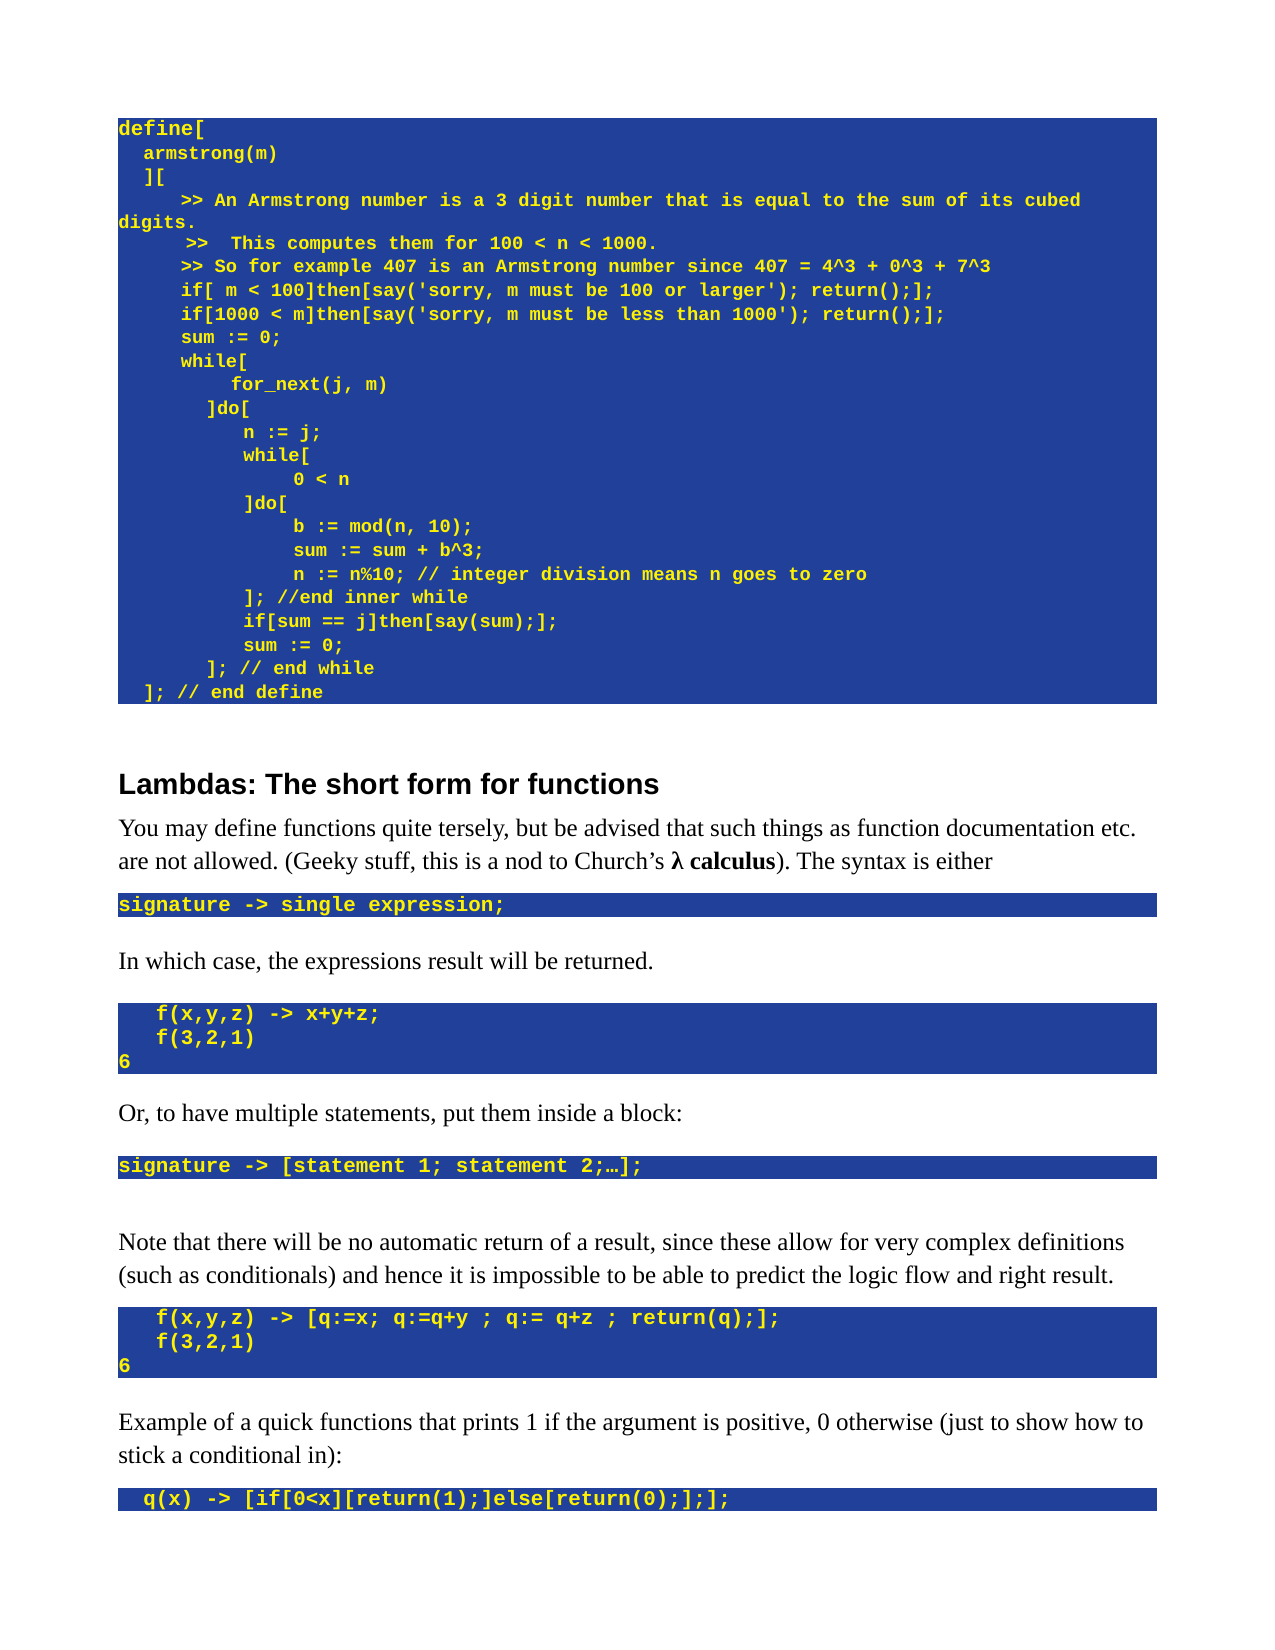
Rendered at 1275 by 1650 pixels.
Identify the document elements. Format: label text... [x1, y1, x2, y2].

text In which case, the expressions result will be returned. [118, 946, 1157, 975]
text >> So for example 407 is an Armstrong number since 407 = 4^3 + 0^3 + 7^3 [118, 255, 1157, 279]
text sum := 0; [118, 326, 1157, 350]
text ]; // end while [118, 657, 1157, 681]
subtitle Lambdas: The short form for functions [118, 767, 1157, 800]
text b := mod(n, 10); [118, 515, 1157, 539]
text f(3,2,1) [118, 1331, 1157, 1355]
text sum := 0; [118, 633, 1157, 657]
text 0 < n [118, 468, 1157, 492]
text n := n%10; // integer division means n goes to zero [118, 563, 1157, 586]
text signature -> single expression; [118, 893, 1157, 917]
text >> An Armstrong number is a 3 digit number that is equal to the sum of its cubed digits. [118, 189, 1157, 234]
text f(3,2,1) [118, 1027, 1157, 1051]
text Or, to have multiple statements, put them inside a block: [118, 1098, 1157, 1127]
text if[sum == j]then[say(sum);]; [118, 610, 1157, 633]
text for_next(j, m) [118, 373, 1157, 397]
text ][ [118, 165, 1157, 189]
text ]do[ [118, 397, 1157, 421]
text if[ m < 100]then[say('sorry, m must be 100 or larger'); return();]; [118, 279, 1157, 302]
text while[ [118, 350, 1157, 373]
text define[ [118, 118, 1157, 142]
text if[1000 < m]then[say('sorry, m must be less than 1000'); return();]; [118, 302, 1157, 326]
text ]; //end inner while [118, 586, 1157, 610]
text Note that there will be no automatic return of a result, since these allow for very complex definitions (such as conditionals) and hence it is impossible to be able to predict the logic flow and right result. [118, 1227, 1157, 1288]
text n := j; [118, 421, 1157, 444]
text Example of a quick functions that prints 1 if the argument is positive, 0 otherwise (just to show how to stick a conditional in): [118, 1407, 1157, 1469]
text while[ [118, 444, 1157, 468]
text ]do[ [118, 492, 1157, 515]
text 6 [118, 1051, 1157, 1074]
text f(x,y,z) -> x+y+z; [118, 1003, 1157, 1027]
text armstrong(m) [118, 142, 1157, 165]
text ]; // end define [118, 681, 1157, 704]
text >> This computes them for 100 < n < 1000. [118, 234, 1157, 255]
text sum := sum + b^3; [118, 539, 1157, 563]
text You may define functions quite tersely, but be advised that such things as function documentation etc. are not allowed. (Geeky stuff, this is a nod to Church’s λ calculus). The syntax is either [118, 813, 1157, 875]
text 6 [118, 1355, 1157, 1378]
text f(x,y,z) -> [q:=x; q:=q+y ; q:= q+z ; return(q);]; [118, 1307, 1157, 1331]
text q(x) -> [if[0<x][return(1);]else[return(0);];]; [118, 1488, 1157, 1511]
text signature -> [statement 1; statement 2;…]; [118, 1156, 1157, 1179]
